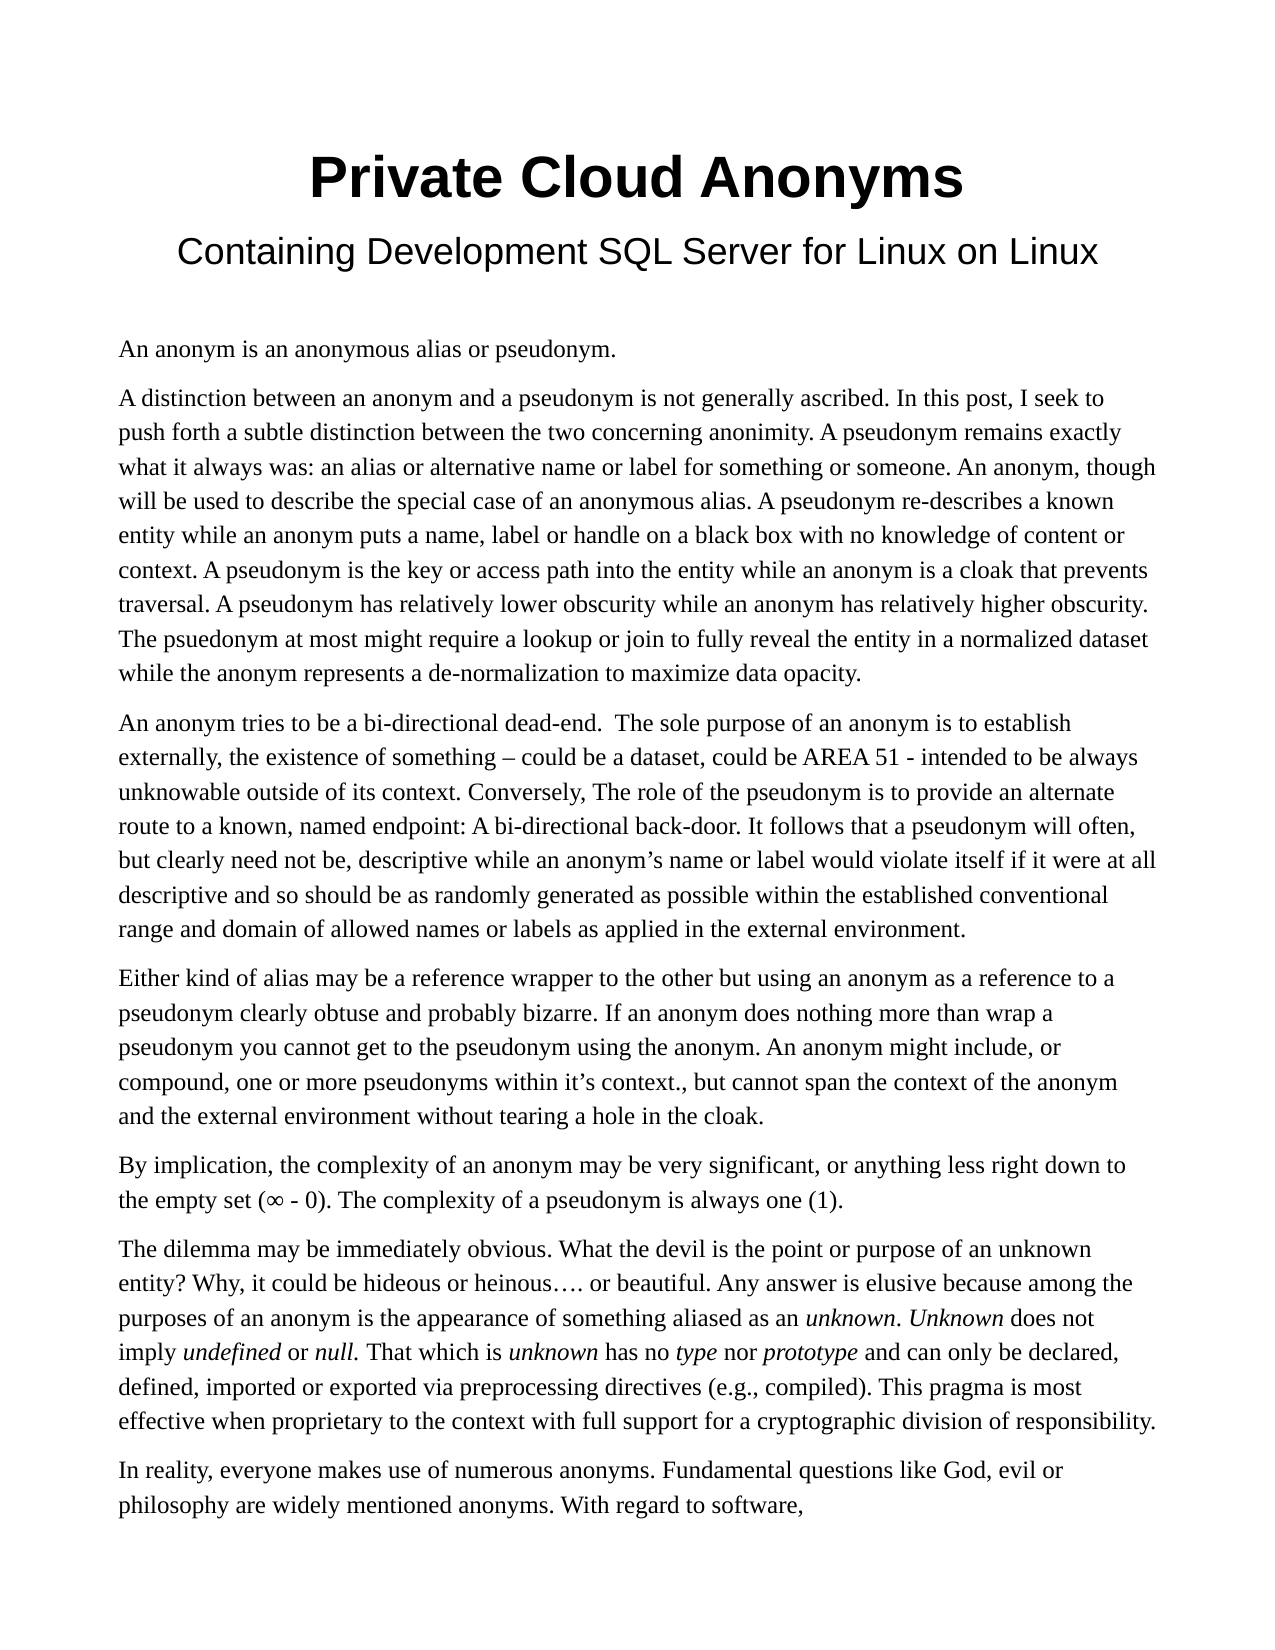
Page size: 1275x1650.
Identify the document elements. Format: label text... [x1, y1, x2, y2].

text By implication, the complexity of an anonym may be very significant, or anything less right down to the empty set (∞ - 0). The complexity of a pseudonym is always one (1). [118, 1151, 1157, 1214]
text The dilemma may be immediately obvious. What the devil is the point or purpose of an unknown entity? Why, it could be hideous or heinous…. or beautiful. Any answer is elusive because among the purposes of an anonym is the appearance of something aliased as an unknown. Unknown does not imply undefined or null. That which is unknown has no type nor prototype and can only be declared, defined, imported or exported via preprocessing directives (e.g., compiled). This pragma is most effective when proprietary to the context with full support for a cryptographic division of responsibility. [118, 1234, 1157, 1435]
text An anonym is an anonymous alias or pseudonym. [118, 334, 1157, 362]
text Either kind of alias may be a reference wrapper to the other but using an anonym as a reference to a pseudonym clearly obtuse and probably bizarre. If an anonym does nothing more than wrap a pseudonym you cannot get to the pseudonym using the anonym. An anonym might include, or compound, one or more pseudonyms within it’s context., but cannot span the context of the anonym and the external environment without tearing a hole in the cloak. [118, 963, 1157, 1130]
text An anonym tries to be a bi-directional dead-end. The sole purpose of an anonym is to establish externally, the existence of something – could be a dataset, could be AREA 51 - intended to be always unknowable outside of its context. Conversely, The role of the pseudonym is to provide an alternate route to a known, named endpoint: A bi-directional back-door. It follows that a pseudonym will often, but clearly need not be, descriptive while an anonym’s name or label would violate itself if it were at all descriptive and so should be as randomly generated as possible within the established conventional range and domain of allowed names or labels as applied in the external environment. [118, 708, 1157, 943]
text In reality, everyone makes use of numerous anonyms. Fundamental questions like God, evil or philosophy are widely mentioned anonyms. With regard to software, [118, 1456, 1157, 1519]
title Private Cloud Anonyms [118, 143, 1157, 210]
text A distinction between an anonym and a pseudonym is not generally ascribed. In this post, I seek to push forth a subtle distinction between the two concerning anonimity. A pseudonym remains exactly what it always was: an alias or alternative name or label for something or someone. An anonym, though will be used to describe the special case of an anonymous alias. A pseudonym re-describes a known entity while an anonym puts a name, label or handle on a black box with no knowledge of content or context. A pseudonym is the key or access path into the entity while an anonym is a cloak that prevents traversal. A pseudonym has relatively lower obscurity while an anonym has relatively higher obscurity. The psuedonym at most might require a lookup or join to fully reveal the entity in a normalized dataset while the anonym represents a de-normalization to maximize data opacity. [118, 383, 1157, 687]
subtitle Containing Development SQL Server for Linux on Linux [118, 229, 1157, 272]
